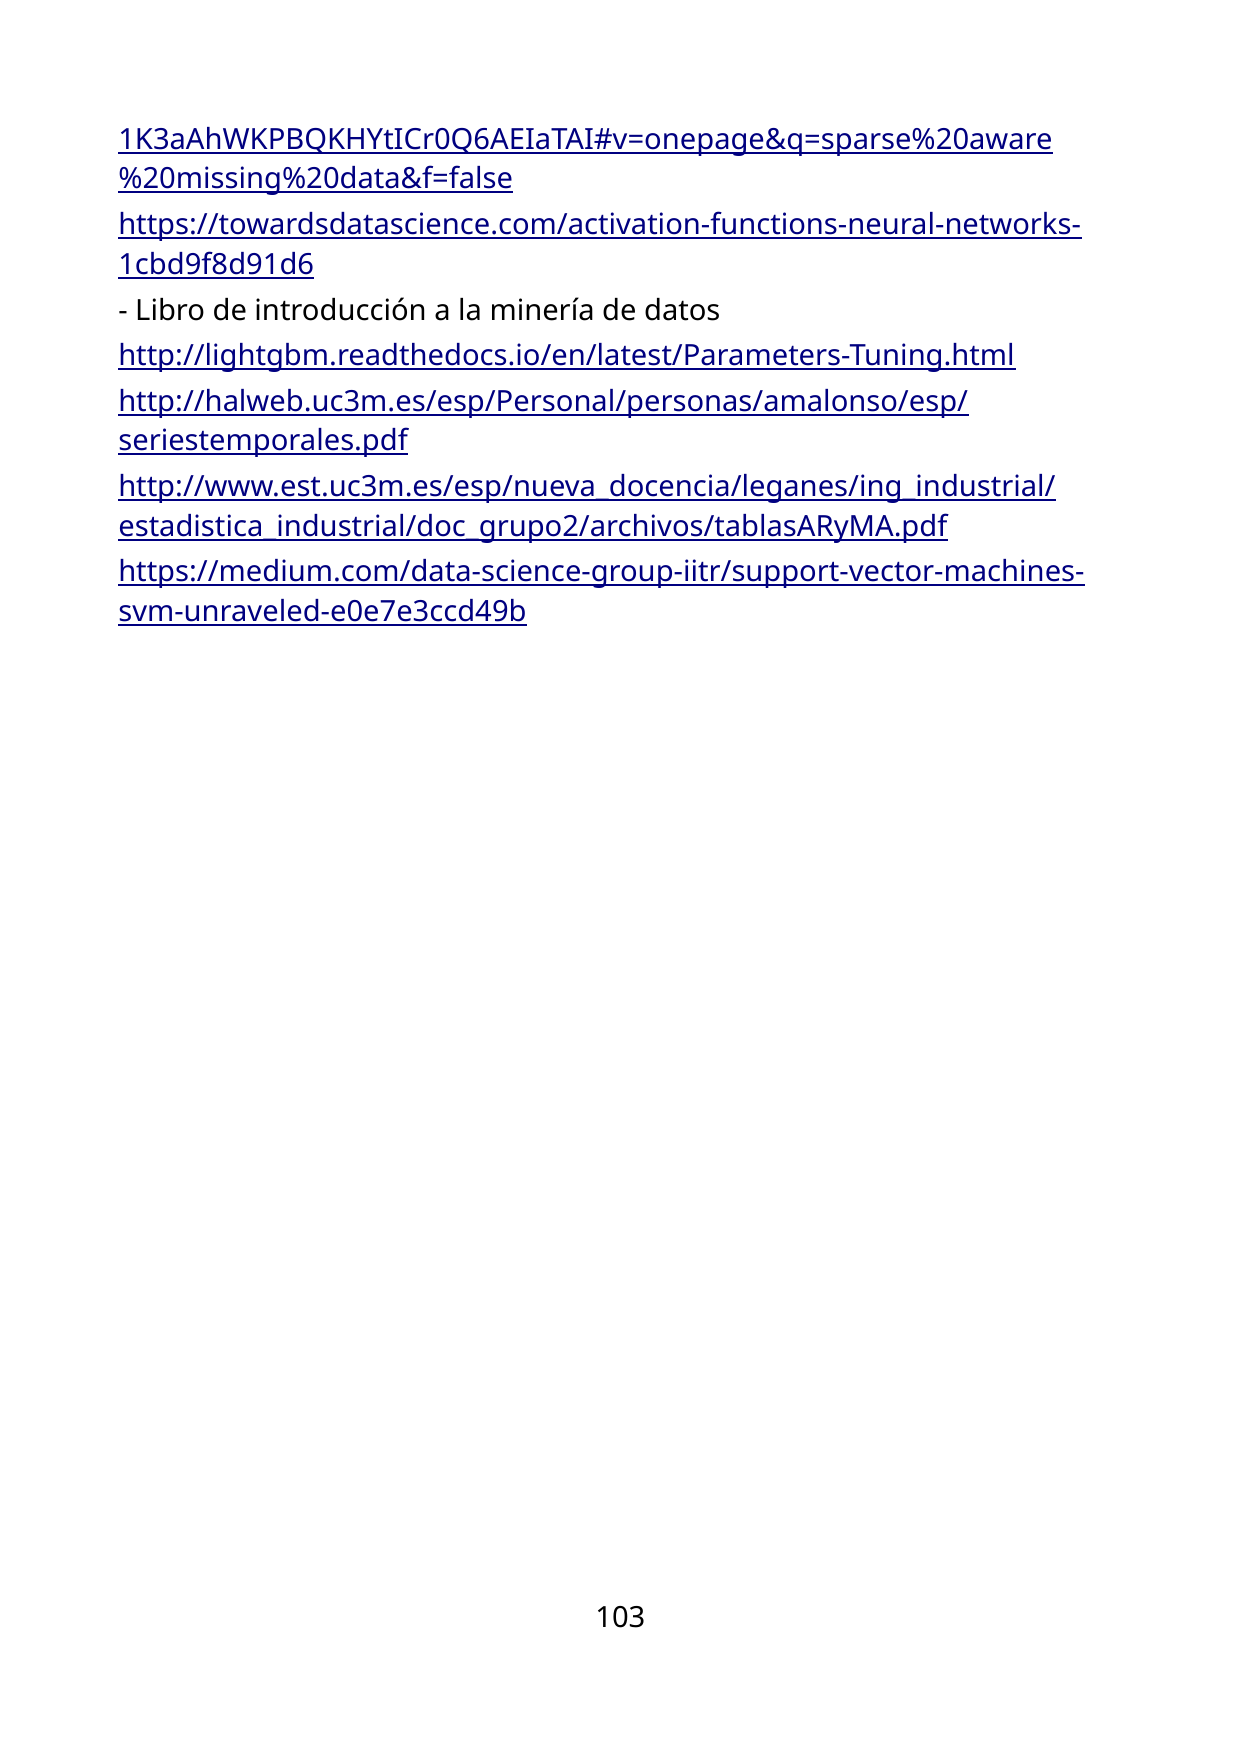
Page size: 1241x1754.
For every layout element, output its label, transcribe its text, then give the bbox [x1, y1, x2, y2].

text https://medium.com/data-science-group-iitr/support-vector-machines-svm-unraveled-e0e7e3ccd49b [118, 551, 1122, 630]
text https://towardsdatascience.com/activation-functions-neural-networks-1cbd9f8d91d6 [118, 203, 1122, 283]
text http://www.est.uc3m.es/esp/nueva_docencia/leganes/ing_industrial/estadistica_industrial/doc_grupo2/archivos/tablasARyMA.pdf [118, 465, 1122, 545]
text - Libro de introducción a la minería de datos [118, 289, 1122, 328]
text http://halweb.uc3m.es/esp/Personal/personas/amalonso/esp/seriestemporales.pdf [118, 380, 1122, 459]
text 1K3aAhWKPBQKHYtICr0Q6AEIaTAI#v=onepage&q=sparse%20aware%20missing%20data&f=false [118, 118, 1122, 197]
text http://lightgbm.readthedocs.io/en/latest/Parameters-Tuning.html [118, 334, 1122, 374]
